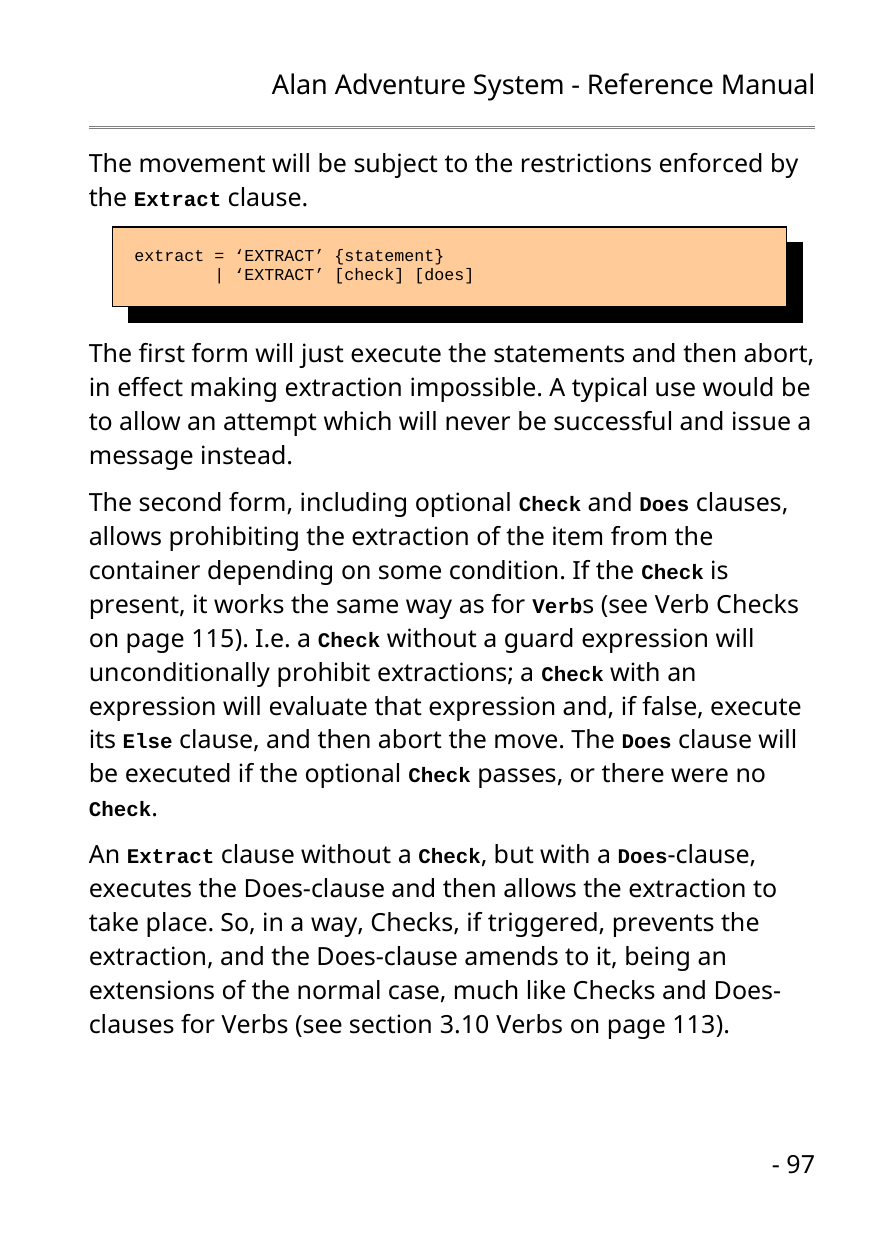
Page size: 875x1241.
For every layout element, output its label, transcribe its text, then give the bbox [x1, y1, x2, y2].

text The movement will be subject to the restrictions enforced by the Extract clause. [88, 146, 815, 213]
text The second form, including optional Check and Does clauses, allows prohibiting the extraction of the item from the container depending on some condition. If the Check is present, it works the same way as for Verbs (see Verb Checks on page 87). I.e. a Check without a guard expression will unconditionally prohibit extractions; a Check with an expression will evaluate that expression and, if false, execute its Else clause, and then abort the move. The Does clause will be executed if the optional Check passes, or there were no Check. [88, 485, 815, 824]
text An Extract clause without a Check, but with a Does-clause, executes the Does-clause and then allows the extraction to take place. So, in a way, Checks, if triggered, prevents the extraction, and the Does-clause amends to it, being an extensions of the normal case, much like Checks and Does-clauses for Verbs (see section 3.10 Verbs on page 85). [88, 837, 815, 1041]
text extract = ‘EXTRACT’ {statement} | ‘EXTRACT’ [check] [does] [113, 228, 786, 306]
text The first form will just execute the statements and then abort, in effect making extraction impossible. A typical use would be to allow an attempt which will never be successful and issue a message instead. [88, 336, 815, 472]
